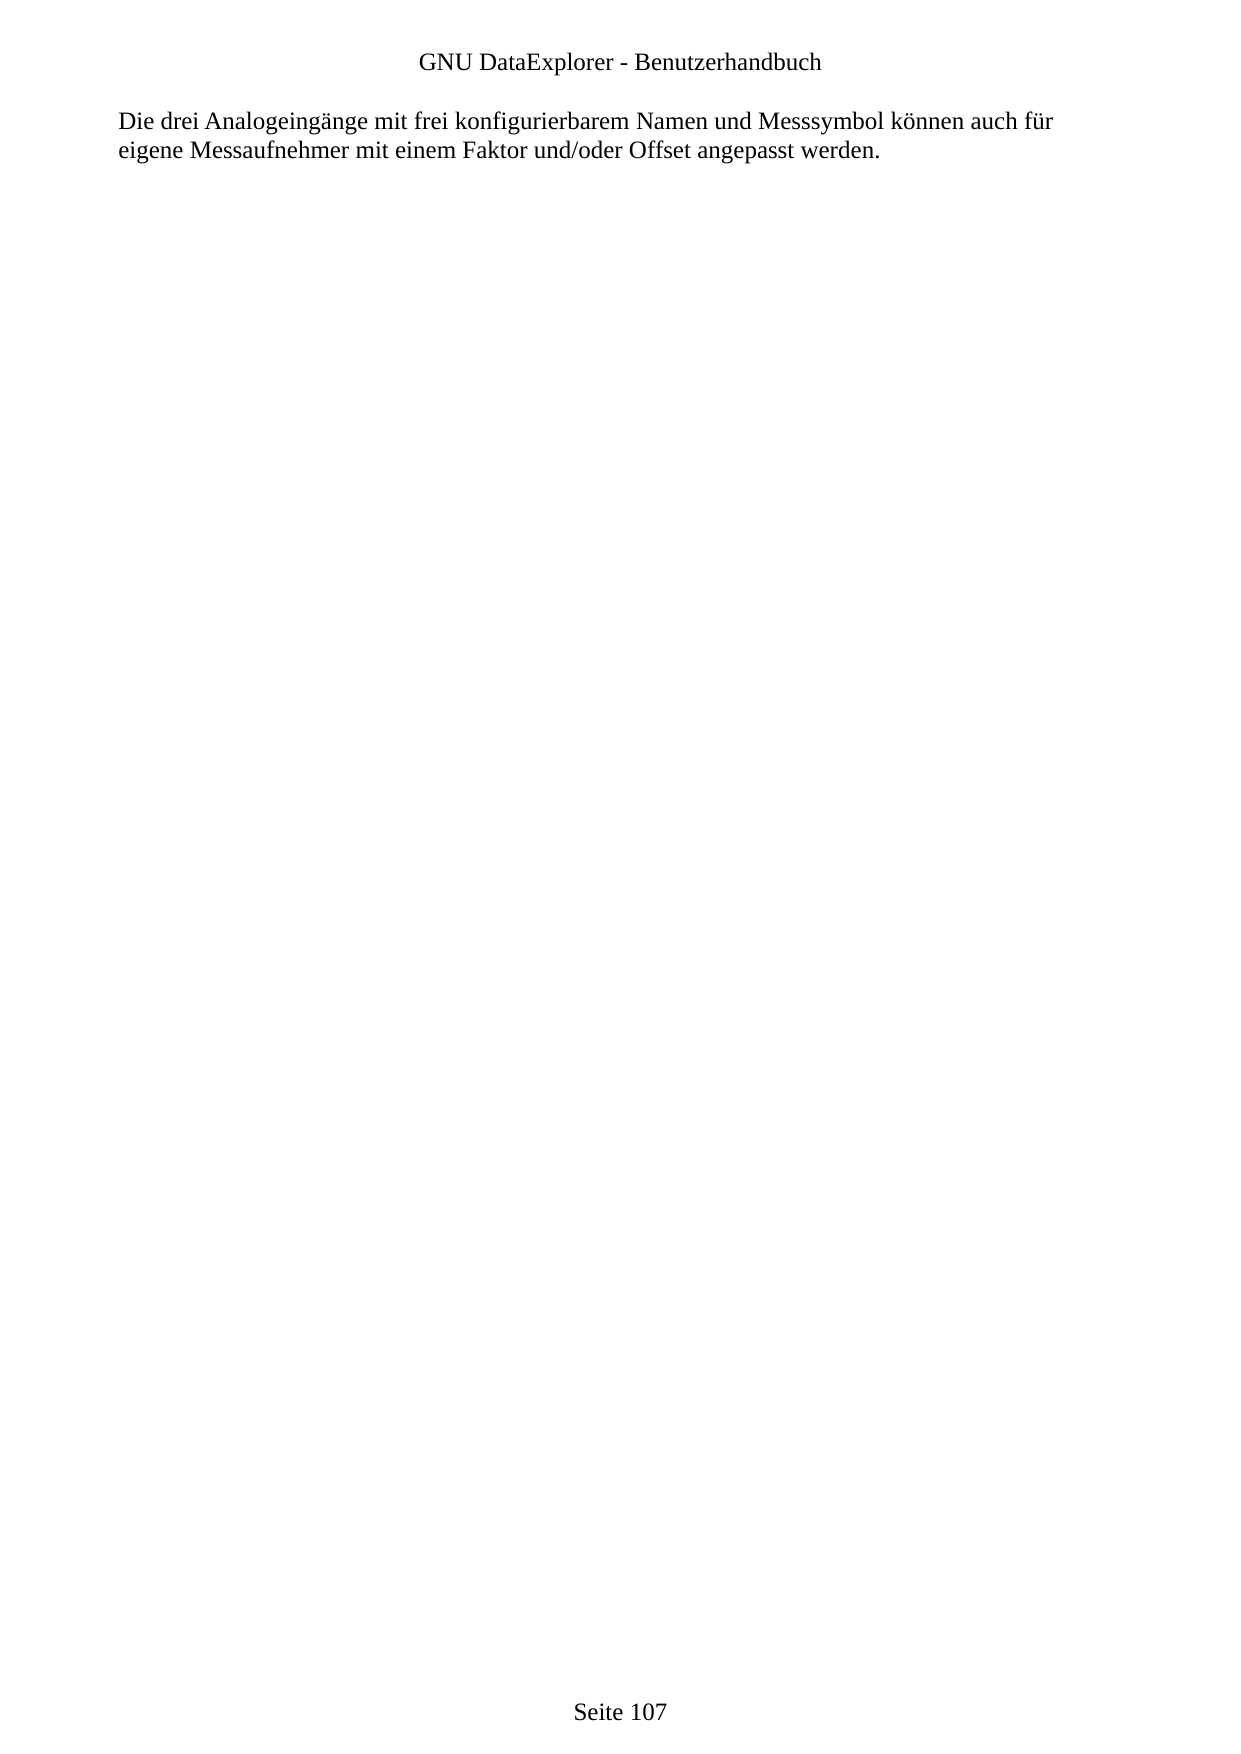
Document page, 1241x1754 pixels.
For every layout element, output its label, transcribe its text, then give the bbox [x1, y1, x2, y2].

text Die drei Analogeingänge mit frei konfigurierbarem Namen und Messsymbol können auch für eigene Messaufnehmer mit einem Faktor und/oder Offset angepasst werden. [118, 106, 1122, 164]
